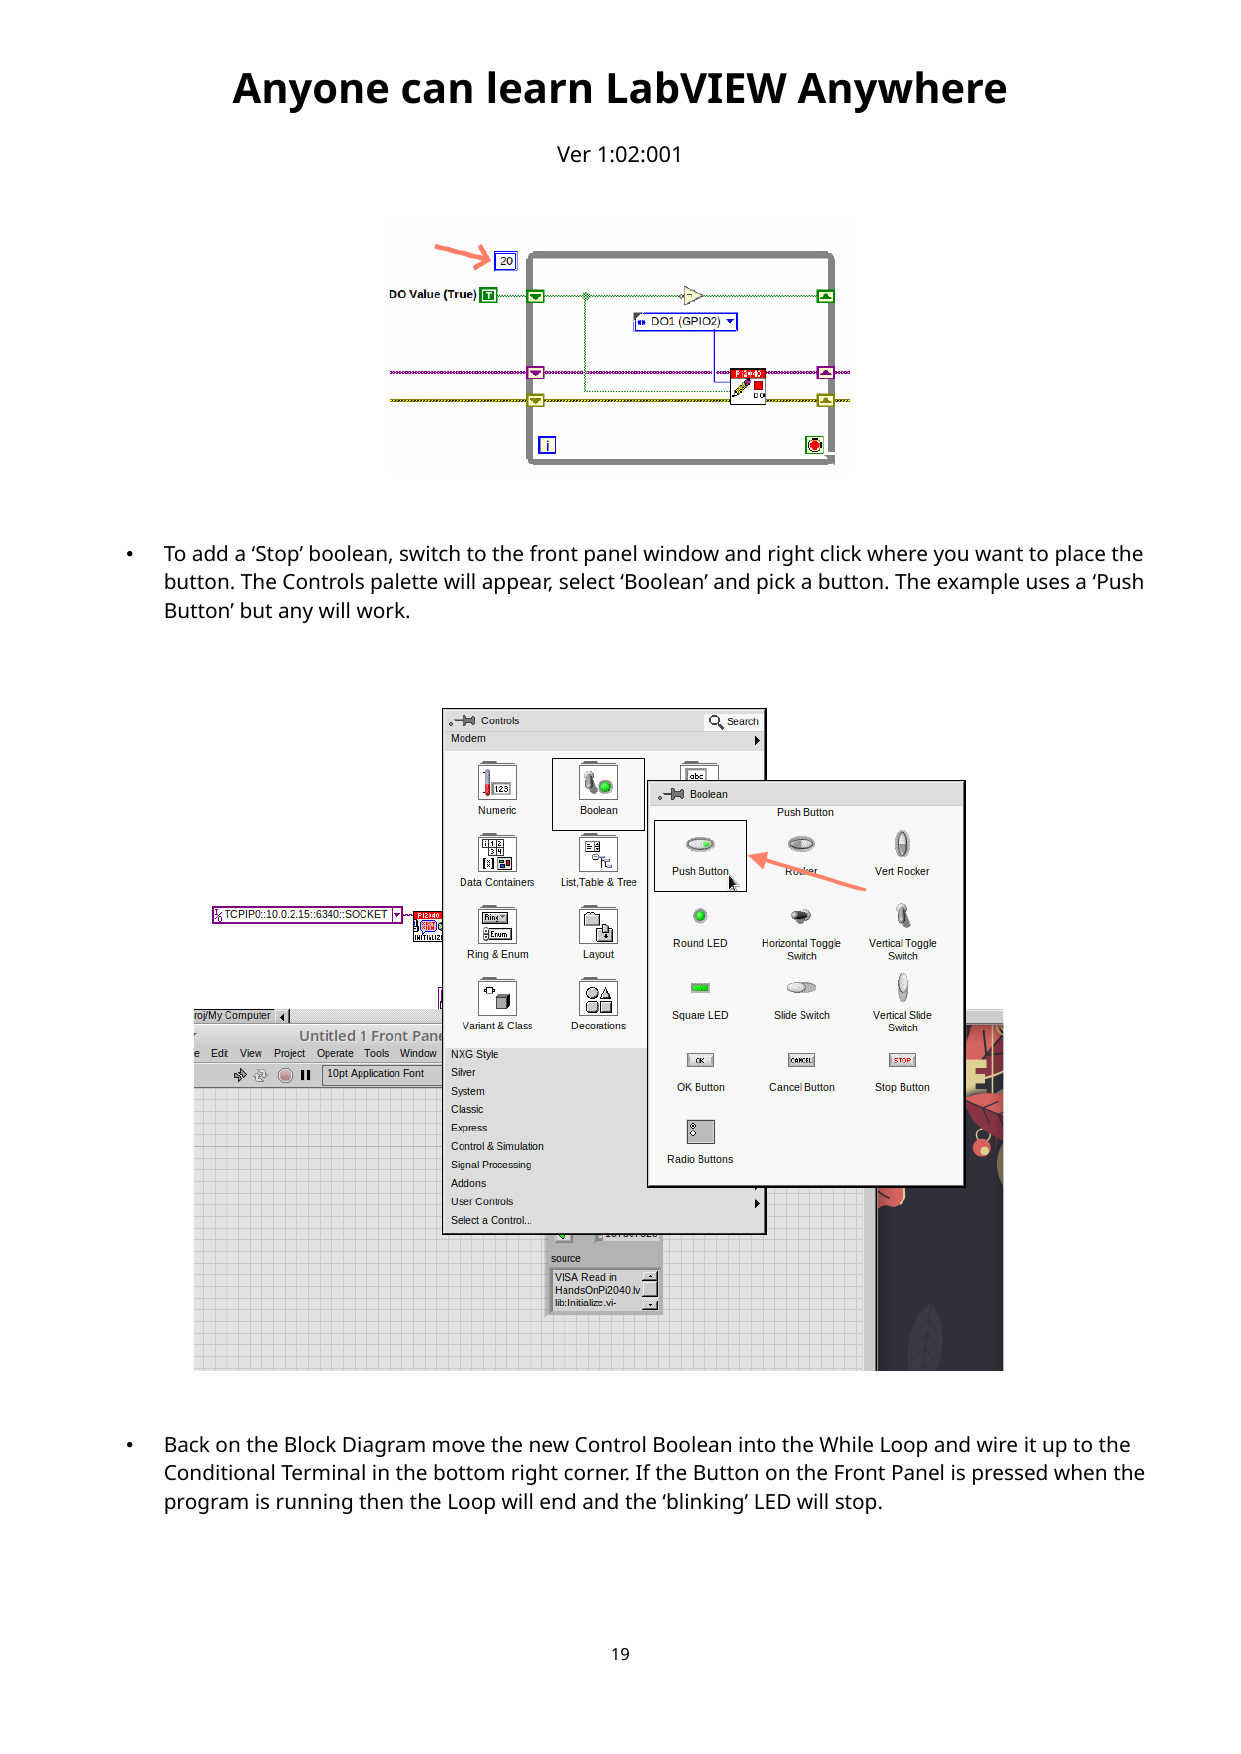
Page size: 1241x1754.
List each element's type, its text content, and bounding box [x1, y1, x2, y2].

list Back on the Block Diagram move the new Control Boolean into the While Loop and wire it up to the Conditional Terminal in the bottom right corner. If the Button on the Front Panel is pressed when the program is running then the Loop will end and the ‘blinking’ LED will stop. [126, 1430, 1152, 1515]
picture [193, 685, 1004, 1371]
picture [389, 216, 851, 475]
list To add a ‘Stop’ boolean, switch to the front panel window and right click where you want to place the button. The Controls palette will appear, select ‘Boolean’ and pick a button. The example uses a ‘Push Button’ but any will work. [126, 539, 1152, 624]
